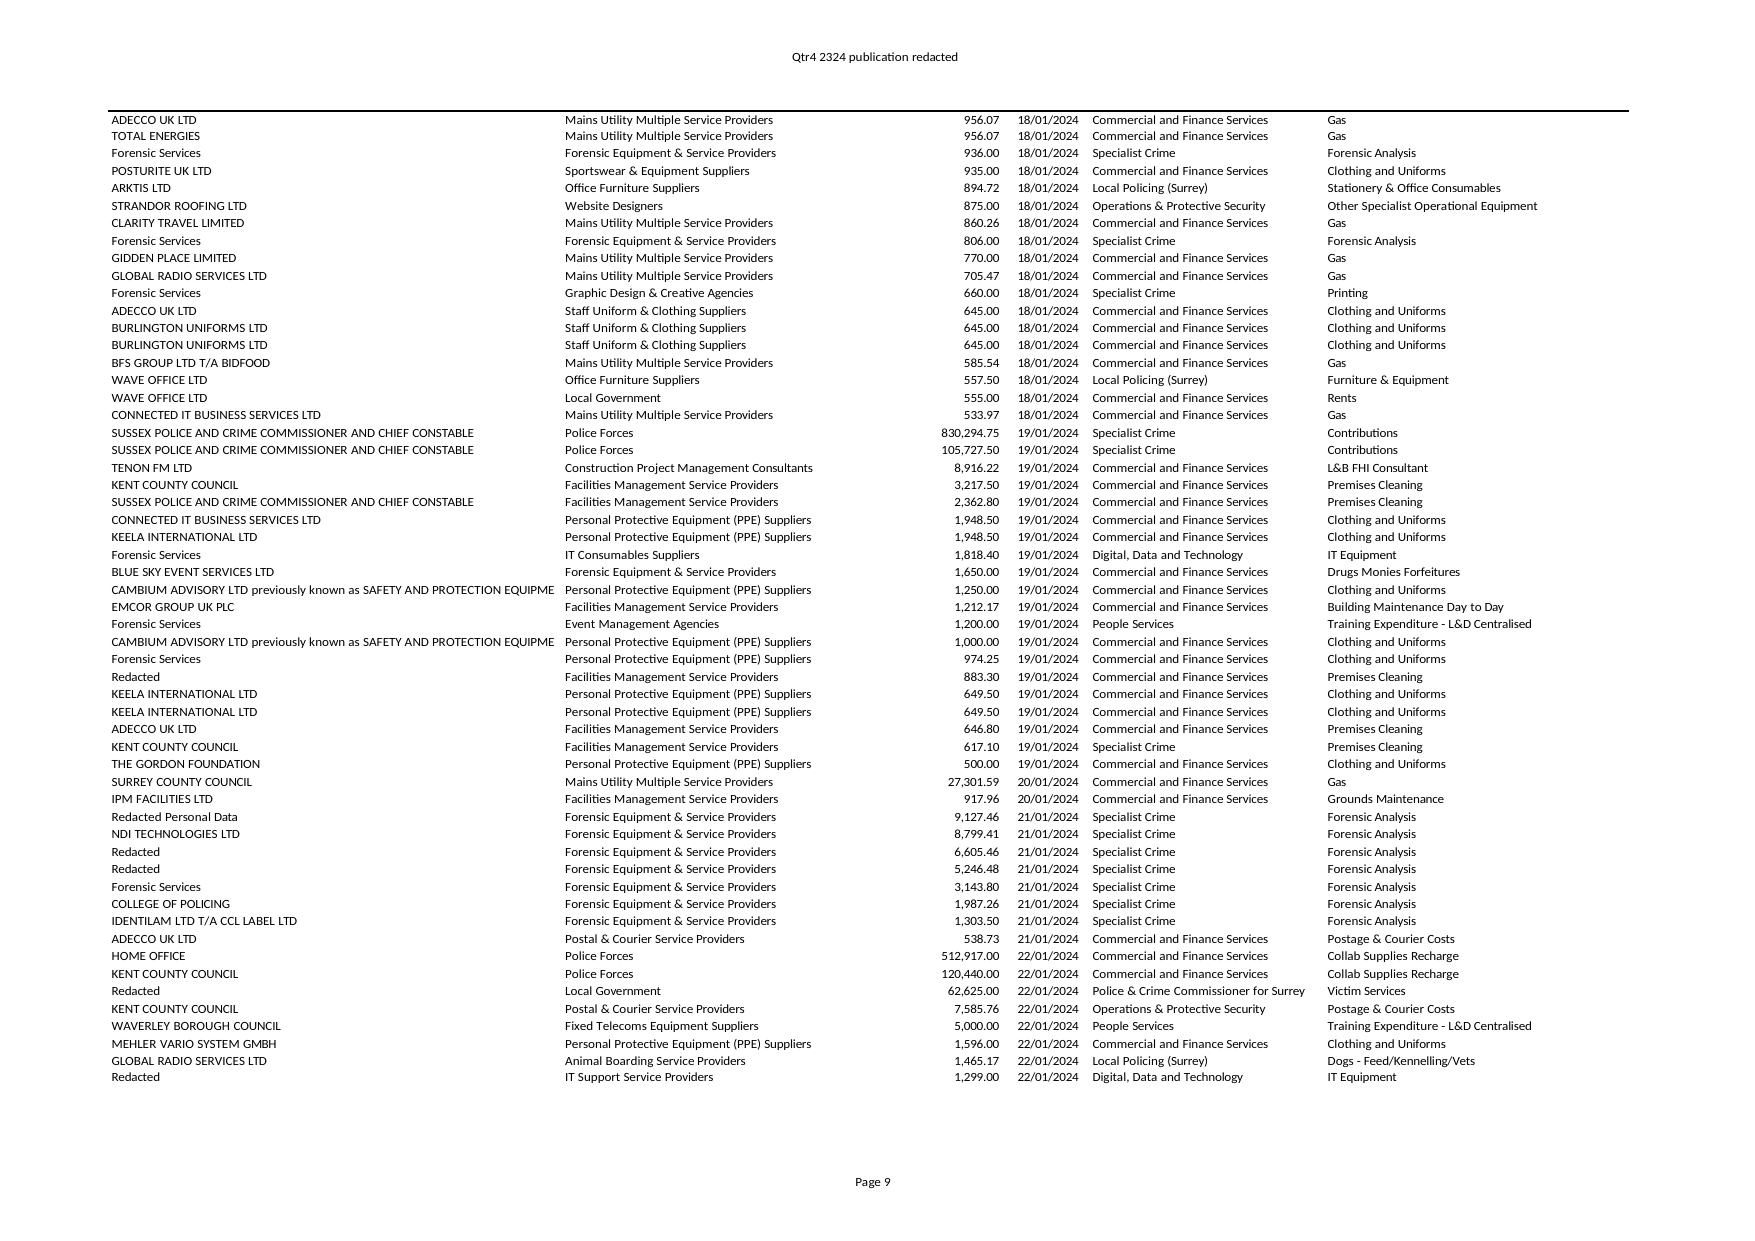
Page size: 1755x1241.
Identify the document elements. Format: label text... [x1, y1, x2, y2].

table_cell Personal Protective Equipment (PPE) Suppliers [562, 756, 920, 774]
table_cell ADECCO UK LTD [108, 931, 562, 948]
table_cell Commercial and Finance Services [1089, 669, 1324, 687]
table_cell Clothing and Uniforms [1324, 512, 1629, 529]
table_cell Forensic Equipment & Service Providers [562, 896, 920, 913]
table_cell POSTURITE UK LTD [108, 163, 562, 181]
table_cell CONNECTED IT BUSINESS SERVICES LTD [108, 407, 562, 425]
table_cell Operations & Protective Security [1089, 198, 1324, 215]
table_cell Premises Cleaning [1324, 721, 1629, 739]
table_cell Local Policing (Surrey) [1089, 1053, 1324, 1071]
table_cell 22/01/2024 [1004, 966, 1089, 983]
table_cell Forensic Equipment & Service Providers [562, 809, 920, 826]
table_cell Mains Utility Multiple Service Providers [562, 774, 920, 791]
table_cell 105,727.50 [920, 442, 1004, 460]
table_cell Postage & Courier Costs [1324, 1001, 1629, 1018]
table_cell Postal & Courier Service Providers [562, 1001, 920, 1018]
table_cell 18/01/2024 [1004, 320, 1089, 337]
table_cell ADECCO UK LTD [108, 303, 562, 320]
table_cell KEELA INTERNATIONAL LTD [108, 529, 562, 547]
table_cell Commercial and Finance Services [1089, 966, 1324, 983]
table_cell 956.07 [920, 128, 1004, 146]
table_cell 21/01/2024 [1004, 896, 1089, 913]
table_cell 917.96 [920, 791, 1004, 809]
table_cell 1,212.17 [920, 599, 1004, 617]
table_cell Personal Protective Equipment (PPE) Suppliers [562, 687, 920, 704]
table_cell 18/01/2024 [1004, 181, 1089, 198]
table_cell 1,650.00 [920, 564, 1004, 582]
table_cell 1,465.17 [920, 1053, 1004, 1071]
table_cell Premises Cleaning [1324, 739, 1629, 756]
table_cell 19/01/2024 [1004, 529, 1089, 547]
table_cell 936.00 [920, 146, 1004, 163]
table_cell Gas [1324, 355, 1629, 372]
table_cell 883.30 [920, 669, 1004, 687]
table_cell Local Policing (Surrey) [1089, 181, 1324, 198]
table_cell CLARITY TRAVEL LIMITED [108, 215, 562, 233]
table_cell Specialist Crime [1089, 809, 1324, 826]
table_cell Clothing and Uniforms [1324, 529, 1629, 547]
table_cell Operations & Protective Security [1089, 1001, 1324, 1018]
table_cell 18/01/2024 [1004, 303, 1089, 320]
table_cell Printing [1324, 285, 1629, 303]
table_cell Forensic Services [108, 879, 562, 896]
table_cell STRANDOR ROOFING LTD [108, 198, 562, 215]
table_cell 5,246.48 [920, 861, 1004, 879]
table_cell 770.00 [920, 250, 1004, 268]
table_cell Staff Uniform & Clothing Suppliers [562, 320, 920, 337]
table_cell Specialist Crime [1089, 425, 1324, 442]
table_cell Clothing and Uniforms [1324, 687, 1629, 704]
table_cell KENT COUNTY COUNCIL [108, 966, 562, 983]
table_cell Forensic Analysis [1324, 844, 1629, 861]
table_cell Office Furniture Suppliers [562, 181, 920, 198]
table_cell 19/01/2024 [1004, 582, 1089, 599]
table_cell 1,200.00 [920, 617, 1004, 634]
table_cell 19/01/2024 [1004, 617, 1089, 634]
table_cell 894.72 [920, 181, 1004, 198]
table_cell 19/01/2024 [1004, 634, 1089, 652]
table_cell Specialist Crime [1089, 826, 1324, 844]
table_cell 22/01/2024 [1004, 949, 1089, 966]
table_cell 6,605.46 [920, 844, 1004, 861]
table_cell Redacted Personal Data [108, 809, 562, 826]
table_cell Drugs Monies Forfeitures [1324, 564, 1629, 582]
table_cell Digital, Data and Technology [1089, 547, 1324, 564]
table_cell Forensic Services [108, 617, 562, 634]
table_cell 19/01/2024 [1004, 704, 1089, 721]
table_cell 22/01/2024 [1004, 984, 1089, 1001]
table_cell 19/01/2024 [1004, 442, 1089, 460]
table_cell Facilities Management Service Providers [562, 721, 920, 739]
table_cell 3,217.50 [920, 477, 1004, 494]
table_cell Clothing and Uniforms [1324, 652, 1629, 669]
table_cell Facilities Management Service Providers [562, 599, 920, 617]
table_cell 974.25 [920, 652, 1004, 669]
table_cell Personal Protective Equipment (PPE) Suppliers [562, 512, 920, 529]
table_cell Clothing and Uniforms [1324, 303, 1629, 320]
table_cell Specialist Crime [1089, 861, 1324, 879]
table_cell 18/01/2024 [1004, 198, 1089, 215]
table_cell Commercial and Finance Services [1089, 250, 1324, 268]
table_cell ADECCO UK LTD [108, 721, 562, 739]
table_cell Personal Protective Equipment (PPE) Suppliers [562, 704, 920, 721]
table_cell 20/01/2024 [1004, 791, 1089, 809]
table_cell Forensic Analysis [1324, 861, 1629, 879]
table_cell SUSSEX POLICE AND CRIME COMMISSIONER AND CHIEF CONSTABLE [108, 425, 562, 442]
table_cell 1,000.00 [920, 634, 1004, 652]
table_cell 21/01/2024 [1004, 914, 1089, 931]
table_cell Police & Crime Commissioner for Surrey [1089, 984, 1324, 1001]
table_cell Forensic Services [108, 547, 562, 564]
table_cell 645.00 [920, 303, 1004, 320]
table_cell 18/01/2024 [1004, 372, 1089, 390]
table_cell KEELA INTERNATIONAL LTD [108, 687, 562, 704]
table_cell Commercial and Finance Services [1089, 163, 1324, 181]
table_cell Forensic Equipment & Service Providers [562, 233, 920, 250]
table_cell People Services [1089, 1018, 1324, 1036]
table_cell Contributions [1324, 425, 1629, 442]
table_cell Forensic Services [108, 652, 562, 669]
table_cell 120,440.00 [920, 966, 1004, 983]
table_cell Forensic Analysis [1324, 826, 1629, 844]
table_cell Gas [1324, 215, 1629, 233]
table_cell Forensic Analysis [1324, 809, 1629, 826]
table_cell 21/01/2024 [1004, 879, 1089, 896]
table_cell GLOBAL RADIO SERVICES LTD [108, 1053, 562, 1071]
table_cell NDI TECHNOLOGIES LTD [108, 826, 562, 844]
table_cell Local Government [562, 390, 920, 407]
table_cell CAMBIUM ADVISORY LTD previously known as SAFETY AND PROTECTION EQUIPME [108, 582, 562, 599]
table_cell Clothing and Uniforms [1324, 320, 1629, 337]
table_cell Redacted [108, 984, 562, 1001]
table_cell Forensic Equipment & Service Providers [562, 844, 920, 861]
table_cell Sportswear & Equipment Suppliers [562, 163, 920, 181]
table_cell 18/01/2024 [1004, 163, 1089, 181]
table_cell Facilities Management Service Providers [562, 477, 920, 494]
table_cell 18/01/2024 [1004, 355, 1089, 372]
table_cell KENT COUNTY COUNCIL [108, 1001, 562, 1018]
table_cell 3,143.80 [920, 879, 1004, 896]
table_cell 1,987.26 [920, 896, 1004, 913]
table_cell Commercial and Finance Services [1089, 704, 1324, 721]
table_cell 806.00 [920, 233, 1004, 250]
table_cell 18/01/2024 [1004, 407, 1089, 425]
table_cell TENON FM LTD [108, 460, 562, 477]
table_cell Collab Supplies Recharge [1324, 949, 1629, 966]
table_cell Redacted [108, 669, 562, 687]
table_cell 705.47 [920, 268, 1004, 285]
table_cell Graphic Design & Creative Agencies [562, 285, 920, 303]
table_cell Mains Utility Multiple Service Providers [562, 128, 920, 146]
table_cell Commercial and Finance Services [1089, 652, 1324, 669]
table_cell 27,301.59 [920, 774, 1004, 791]
table_cell Facilities Management Service Providers [562, 669, 920, 687]
table_cell 538.73 [920, 931, 1004, 948]
table_cell Personal Protective Equipment (PPE) Suppliers [562, 634, 920, 652]
table_cell Dogs - Feed/Kennelling/Vets [1324, 1053, 1629, 1071]
table_cell Forensic Analysis [1324, 233, 1629, 250]
table_cell 18/01/2024 [1004, 112, 1089, 128]
table_cell 646.80 [920, 721, 1004, 739]
table_cell GIDDEN PLACE LIMITED [108, 250, 562, 268]
table_cell SUSSEX POLICE AND CRIME COMMISSIONER AND CHIEF CONSTABLE [108, 495, 562, 512]
table_cell 875.00 [920, 198, 1004, 215]
table_cell Commercial and Finance Services [1089, 495, 1324, 512]
table_cell 500.00 [920, 756, 1004, 774]
table_cell Building Maintenance Day to Day [1324, 599, 1629, 617]
table_cell Gas [1324, 407, 1629, 425]
table_cell 19/01/2024 [1004, 512, 1089, 529]
table_cell Gas [1324, 250, 1629, 268]
table_cell BURLINGTON UNIFORMS LTD [108, 338, 562, 355]
table_cell Gas [1324, 112, 1629, 128]
table_cell HOME OFFICE [108, 949, 562, 966]
table_cell Postal & Courier Service Providers [562, 931, 920, 948]
table_cell 1,948.50 [920, 529, 1004, 547]
table_cell 18/01/2024 [1004, 146, 1089, 163]
table_cell SURREY COUNTY COUNCIL [108, 774, 562, 791]
table_cell BURLINGTON UNIFORMS LTD [108, 320, 562, 337]
table_cell Commercial and Finance Services [1089, 1036, 1324, 1053]
table_cell Staff Uniform & Clothing Suppliers [562, 338, 920, 355]
table_cell 9,127.46 [920, 809, 1004, 826]
table_cell 20/01/2024 [1004, 774, 1089, 791]
table_cell Clothing and Uniforms [1324, 338, 1629, 355]
table_cell 21/01/2024 [1004, 826, 1089, 844]
table_cell Clothing and Uniforms [1324, 582, 1629, 599]
table_cell 830,294.75 [920, 425, 1004, 442]
table_cell 1,818.40 [920, 547, 1004, 564]
table_cell Local Policing (Surrey) [1089, 372, 1324, 390]
table_cell 649.50 [920, 704, 1004, 721]
table_cell Police Forces [562, 442, 920, 460]
table_cell 21/01/2024 [1004, 931, 1089, 948]
table_cell 1,250.00 [920, 582, 1004, 599]
table_cell 19/01/2024 [1004, 425, 1089, 442]
table_cell Specialist Crime [1089, 739, 1324, 756]
table_cell 19/01/2024 [1004, 477, 1089, 494]
table_cell 21/01/2024 [1004, 809, 1089, 826]
table_cell Commercial and Finance Services [1089, 949, 1324, 966]
table_cell GLOBAL RADIO SERVICES LTD [108, 268, 562, 285]
table_cell IPM FACILITIES LTD [108, 791, 562, 809]
table_cell 22/01/2024 [1004, 1036, 1089, 1053]
table_cell Facilities Management Service Providers [562, 739, 920, 756]
table_cell Forensic Analysis [1324, 914, 1629, 931]
table_cell CAMBIUM ADVISORY LTD previously known as SAFETY AND PROTECTION EQUIPME [108, 634, 562, 652]
table_cell Forensic Equipment & Service Providers [562, 914, 920, 931]
table_cell 7,585.76 [920, 1001, 1004, 1018]
table_cell Commercial and Finance Services [1089, 338, 1324, 355]
table_cell Specialist Crime [1089, 844, 1324, 861]
table_cell Commercial and Finance Services [1089, 477, 1324, 494]
table_cell 19/01/2024 [1004, 652, 1089, 669]
table_cell Specialist Crime [1089, 285, 1324, 303]
table_cell Training Expenditure - L&D Centralised [1324, 1018, 1629, 1036]
table_cell 649.50 [920, 687, 1004, 704]
table_cell Specialist Crime [1089, 146, 1324, 163]
table_cell Forensic Analysis [1324, 879, 1629, 896]
table_cell Commercial and Finance Services [1089, 268, 1324, 285]
table_cell Digital, Data and Technology [1089, 1071, 1324, 1086]
table_cell BFS GROUP LTD T/A BIDFOOD [108, 355, 562, 372]
table_cell 860.26 [920, 215, 1004, 233]
table_cell 8,799.41 [920, 826, 1004, 844]
table_cell Premises Cleaning [1324, 495, 1629, 512]
table_cell Forensic Services [108, 146, 562, 163]
table_cell THE GORDON FOUNDATION [108, 756, 562, 774]
table_cell Forensic Equipment & Service Providers [562, 879, 920, 896]
table_cell Personal Protective Equipment (PPE) Suppliers [562, 1036, 920, 1053]
table_cell Collab Supplies Recharge [1324, 966, 1629, 983]
table_cell Event Management Agencies [562, 617, 920, 634]
table_cell 19/01/2024 [1004, 460, 1089, 477]
table_cell Mains Utility Multiple Service Providers [562, 112, 920, 128]
table_cell Mains Utility Multiple Service Providers [562, 407, 920, 425]
table_cell Gas [1324, 268, 1629, 285]
table_cell Animal Boarding Service Providers [562, 1053, 920, 1071]
table_cell Commercial and Finance Services [1089, 687, 1324, 704]
table_cell IT Equipment [1324, 1071, 1629, 1086]
table_cell L&B FHI Consultant [1324, 460, 1629, 477]
table_cell Local Government [562, 984, 920, 1001]
table_cell Staff Uniform & Clothing Suppliers [562, 303, 920, 320]
table_cell KEELA INTERNATIONAL LTD [108, 704, 562, 721]
table_cell 645.00 [920, 320, 1004, 337]
table_cell Stationery & Office Consumables [1324, 181, 1629, 198]
table_cell 1,303.50 [920, 914, 1004, 931]
table_cell 22/01/2024 [1004, 1018, 1089, 1036]
table_cell Gas [1324, 128, 1629, 146]
table_cell Personal Protective Equipment (PPE) Suppliers [562, 582, 920, 599]
table_cell Grounds Maintenance [1324, 791, 1629, 809]
table_cell 1,596.00 [920, 1036, 1004, 1053]
table_cell 617.10 [920, 739, 1004, 756]
table_cell Commercial and Finance Services [1089, 320, 1324, 337]
table_cell 1,948.50 [920, 512, 1004, 529]
table_cell Redacted [108, 1071, 562, 1086]
table_cell Commercial and Finance Services [1089, 407, 1324, 425]
table_cell 19/01/2024 [1004, 547, 1089, 564]
table_cell Personal Protective Equipment (PPE) Suppliers [562, 652, 920, 669]
table_cell Commercial and Finance Services [1089, 564, 1324, 582]
table_cell Office Furniture Suppliers [562, 372, 920, 390]
table_cell 18/01/2024 [1004, 390, 1089, 407]
table_cell 660.00 [920, 285, 1004, 303]
table_cell Redacted [108, 861, 562, 879]
table_cell 22/01/2024 [1004, 1053, 1089, 1071]
table_cell Commercial and Finance Services [1089, 721, 1324, 739]
table_cell Specialist Crime [1089, 896, 1324, 913]
table_cell 19/01/2024 [1004, 687, 1089, 704]
table_cell 956.07 [920, 112, 1004, 128]
table_cell Commercial and Finance Services [1089, 390, 1324, 407]
table_cell Police Forces [562, 966, 920, 983]
table_cell BLUE SKY EVENT SERVICES LTD [108, 564, 562, 582]
table_cell Commercial and Finance Services [1089, 215, 1324, 233]
table_cell Clothing and Uniforms [1324, 756, 1629, 774]
table_cell Commercial and Finance Services [1089, 774, 1324, 791]
table_cell 5,000.00 [920, 1018, 1004, 1036]
table_cell 18/01/2024 [1004, 215, 1089, 233]
table_cell Commercial and Finance Services [1089, 582, 1324, 599]
table_cell Rents [1324, 390, 1629, 407]
table_cell Clothing and Uniforms [1324, 163, 1629, 181]
table_cell CONNECTED IT BUSINESS SERVICES LTD [108, 512, 562, 529]
table_cell Forensic Equipment & Service Providers [562, 826, 920, 844]
table_cell 18/01/2024 [1004, 128, 1089, 146]
table_cell Forensic Equipment & Service Providers [562, 564, 920, 582]
table_cell ARKTIS LTD [108, 181, 562, 198]
table_cell IT Support Service Providers [562, 1071, 920, 1086]
table_cell Specialist Crime [1089, 442, 1324, 460]
table_cell Gas [1324, 774, 1629, 791]
table_cell Mains Utility Multiple Service Providers [562, 268, 920, 285]
table_cell Premises Cleaning [1324, 669, 1629, 687]
table_cell 585.54 [920, 355, 1004, 372]
table_cell Commercial and Finance Services [1089, 791, 1324, 809]
table_cell Postage & Courier Costs [1324, 931, 1629, 948]
table_cell Police Forces [562, 425, 920, 442]
table_cell Commercial and Finance Services [1089, 128, 1324, 146]
table_cell WAVERLEY BOROUGH COUNCIL [108, 1018, 562, 1036]
table_cell 555.00 [920, 390, 1004, 407]
table_cell Mains Utility Multiple Service Providers [562, 215, 920, 233]
table_cell Specialist Crime [1089, 879, 1324, 896]
table_cell 533.97 [920, 407, 1004, 425]
table_cell 19/01/2024 [1004, 599, 1089, 617]
table_cell Premises Cleaning [1324, 477, 1629, 494]
table_cell Commercial and Finance Services [1089, 355, 1324, 372]
table_cell KENT COUNTY COUNCIL [108, 739, 562, 756]
table_cell Forensic Services [108, 233, 562, 250]
table_cell 22/01/2024 [1004, 1071, 1089, 1086]
table_cell 21/01/2024 [1004, 861, 1089, 879]
table_cell 19/01/2024 [1004, 495, 1089, 512]
table_cell Specialist Crime [1089, 233, 1324, 250]
table_cell 18/01/2024 [1004, 250, 1089, 268]
table_cell 19/01/2024 [1004, 756, 1089, 774]
table_cell Forensic Equipment & Service Providers [562, 861, 920, 879]
table_cell IDENTILAM LTD T/A CCL LABEL LTD [108, 914, 562, 931]
table_cell WAVE OFFICE LTD [108, 372, 562, 390]
table_cell Contributions [1324, 442, 1629, 460]
table_cell IT Equipment [1324, 547, 1629, 564]
table_cell 22/01/2024 [1004, 1001, 1089, 1018]
table_cell Clothing and Uniforms [1324, 704, 1629, 721]
table_cell Mains Utility Multiple Service Providers [562, 355, 920, 372]
table_cell MEHLER VARIO SYSTEM GMBH [108, 1036, 562, 1053]
table_cell 8,916.22 [920, 460, 1004, 477]
table_cell Forensic Analysis [1324, 896, 1629, 913]
table_cell Commercial and Finance Services [1089, 460, 1324, 477]
table_cell SUSSEX POLICE AND CRIME COMMISSIONER AND CHIEF CONSTABLE [108, 442, 562, 460]
table_cell 62,625.00 [920, 984, 1004, 1001]
table_cell Training Expenditure - L&D Centralised [1324, 617, 1629, 634]
table_cell Commercial and Finance Services [1089, 756, 1324, 774]
table_cell Clothing and Uniforms [1324, 1036, 1629, 1053]
table_cell Redacted [108, 844, 562, 861]
table_cell WAVE OFFICE LTD [108, 390, 562, 407]
table_cell EMCOR GROUP UK PLC [108, 599, 562, 617]
table_cell Forensic Services [108, 285, 562, 303]
table_cell COLLEGE OF POLICING [108, 896, 562, 913]
table_cell 18/01/2024 [1004, 268, 1089, 285]
table_cell Construction Project Management Consultants [562, 460, 920, 477]
table_cell Commercial and Finance Services [1089, 303, 1324, 320]
table_cell Fixed Telecoms Equipment Suppliers [562, 1018, 920, 1036]
table_cell 1,299.00 [920, 1071, 1004, 1086]
table_cell 18/01/2024 [1004, 233, 1089, 250]
table_cell 935.00 [920, 163, 1004, 181]
table_cell 557.50 [920, 372, 1004, 390]
table_cell 18/01/2024 [1004, 338, 1089, 355]
table_cell Mains Utility Multiple Service Providers [562, 250, 920, 268]
table_cell Commercial and Finance Services [1089, 529, 1324, 547]
table_cell 2,362.80 [920, 495, 1004, 512]
table_cell Forensic Equipment & Service Providers [562, 146, 920, 163]
table_cell Website Designers [562, 198, 920, 215]
table_cell Furniture & Equipment [1324, 372, 1629, 390]
table_cell Forensic Analysis [1324, 146, 1629, 163]
table_cell Commercial and Finance Services [1089, 931, 1324, 948]
table_cell Victim Services [1324, 984, 1629, 1001]
table_cell Police Forces [562, 949, 920, 966]
table_cell Facilities Management Service Providers [562, 791, 920, 809]
table_cell IT Consumables Suppliers [562, 547, 920, 564]
table_cell 19/01/2024 [1004, 721, 1089, 739]
table_cell Other Specialist Operational Equipment [1324, 198, 1629, 215]
table_cell 19/01/2024 [1004, 739, 1089, 756]
table_cell Commercial and Finance Services [1089, 634, 1324, 652]
table_cell 645.00 [920, 338, 1004, 355]
table_cell Commercial and Finance Services [1089, 112, 1324, 128]
table_cell TOTAL ENERGIES [108, 128, 562, 146]
table_cell Facilities Management Service Providers [562, 495, 920, 512]
table_cell KENT COUNTY COUNCIL [108, 477, 562, 494]
table_cell 18/01/2024 [1004, 285, 1089, 303]
table_cell 512,917.00 [920, 949, 1004, 966]
table_cell 21/01/2024 [1004, 844, 1089, 861]
table_cell Clothing and Uniforms [1324, 634, 1629, 652]
table_cell ADECCO UK LTD [108, 112, 562, 128]
table_cell People Services [1089, 617, 1324, 634]
table_cell 19/01/2024 [1004, 564, 1089, 582]
table_cell Commercial and Finance Services [1089, 599, 1324, 617]
table_cell Specialist Crime [1089, 914, 1324, 931]
table_cell Commercial and Finance Services [1089, 512, 1324, 529]
table_cell Personal Protective Equipment (PPE) Suppliers [562, 529, 920, 547]
table_cell 19/01/2024 [1004, 669, 1089, 687]
